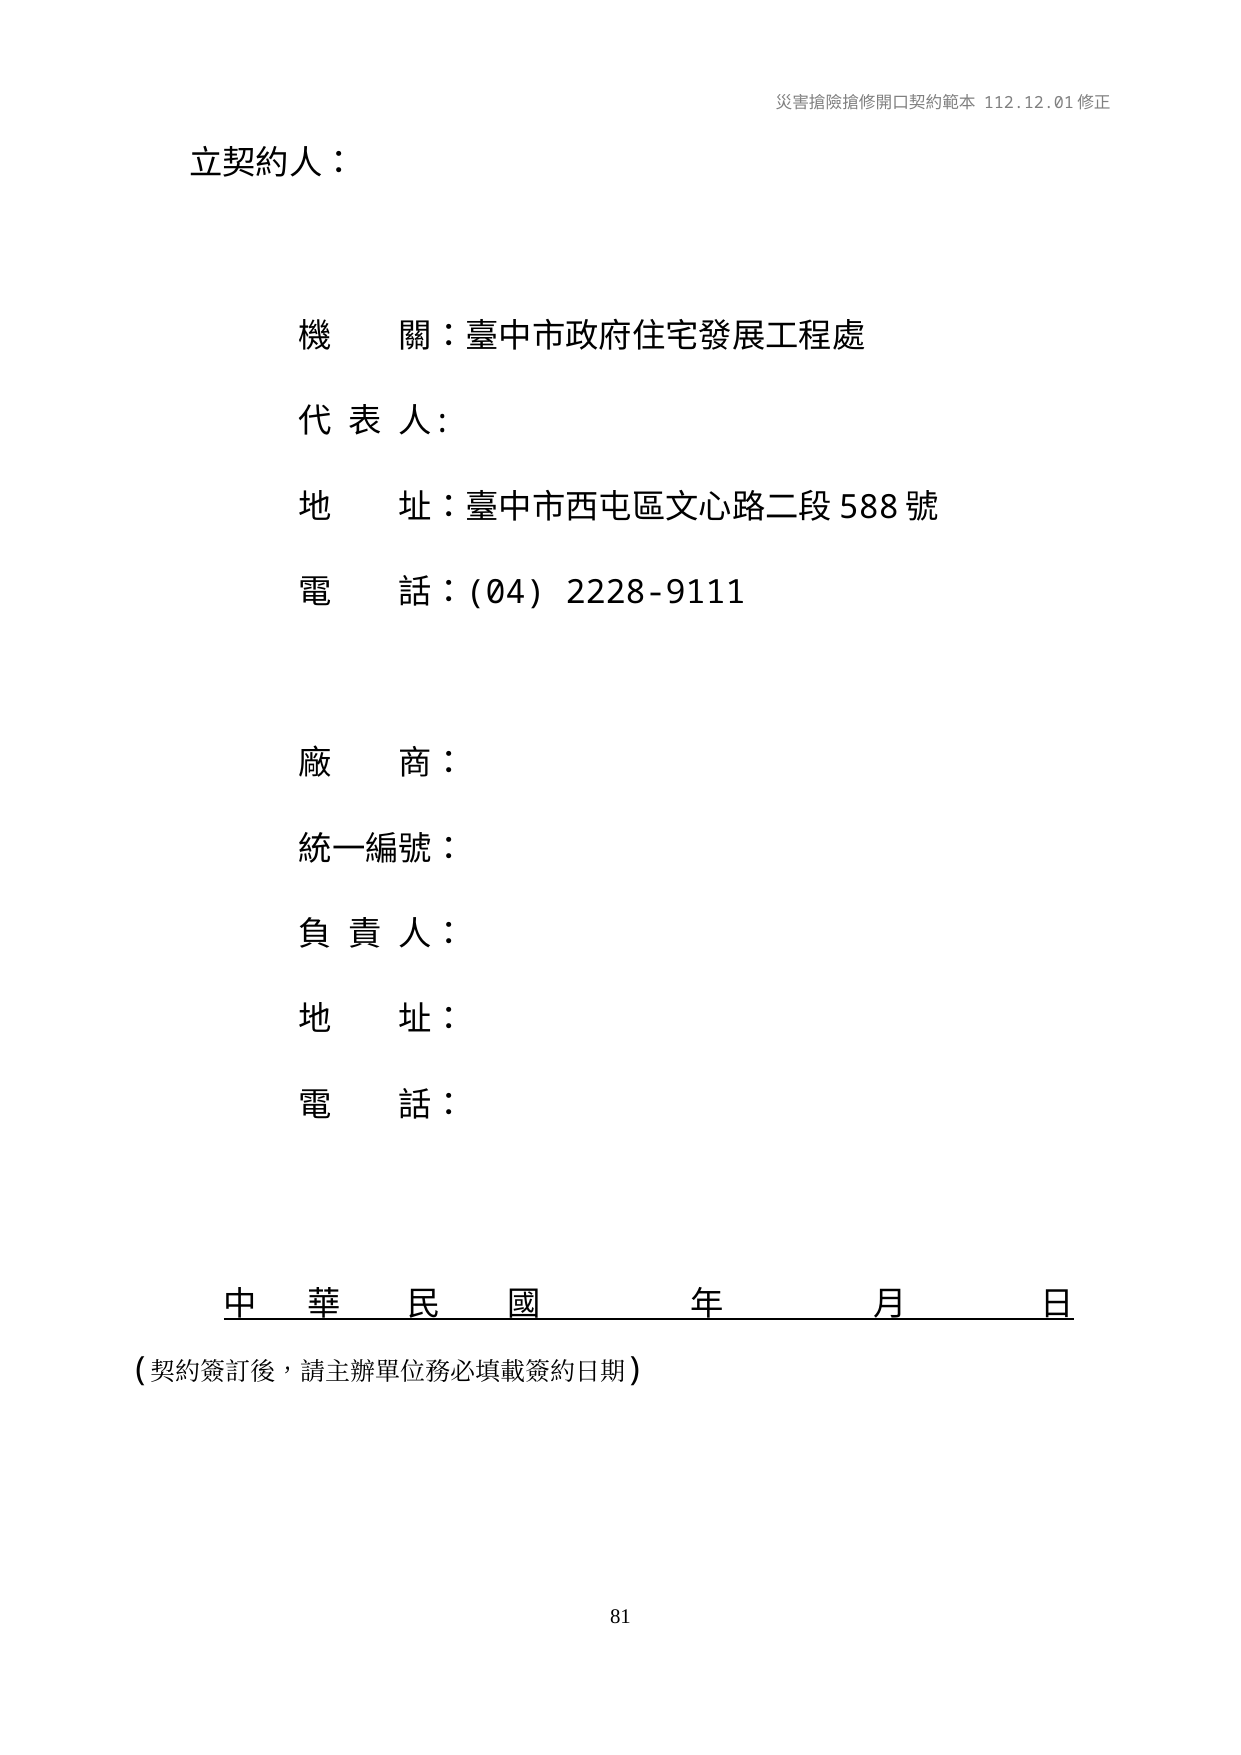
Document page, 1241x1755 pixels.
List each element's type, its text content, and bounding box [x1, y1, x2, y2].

text 統一編號： [224, 802, 1110, 874]
text 電 話： [224, 1058, 1110, 1131]
text 中 華 民 國 年 月 日 [224, 1277, 1110, 1325]
text 機 關：臺中市政府住宅發展工程處 [224, 289, 1110, 362]
text (契約簽訂後，請主辦單位務必填載簽約日期) [130, 1344, 1110, 1390]
text 立契約人： [130, 136, 1110, 184]
text 負 責 人： [224, 887, 1110, 960]
text 廠 商： [224, 716, 1110, 789]
text 地 址：臺中市西屯區文心路二段588號 [224, 460, 1110, 533]
text 地 址： [224, 972, 1110, 1045]
text 代 表 人: [224, 374, 1110, 447]
text 電 話：(04) 2228-9111 [224, 545, 1110, 618]
